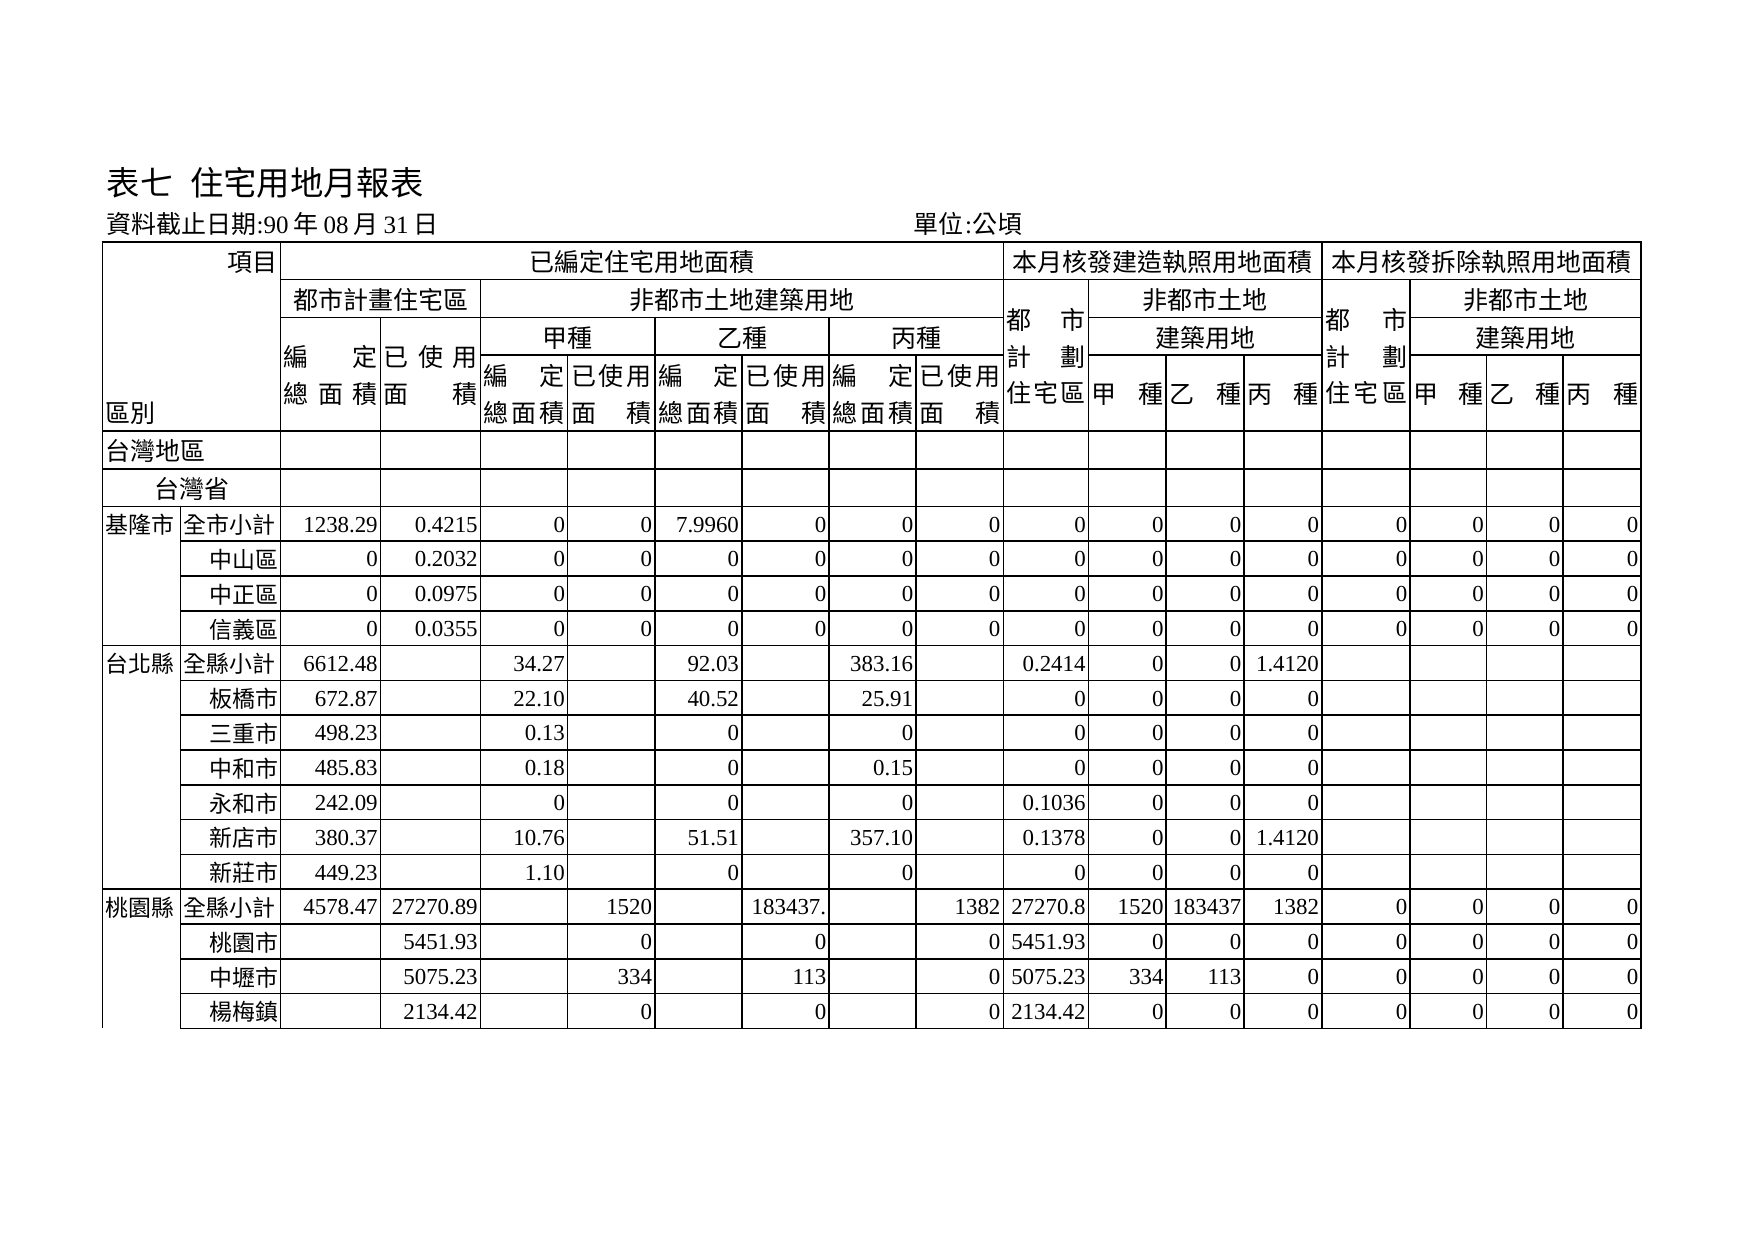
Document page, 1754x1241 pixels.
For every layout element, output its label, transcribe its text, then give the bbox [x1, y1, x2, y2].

table_cell [381, 716, 480, 749]
table_cell 0 [1004, 542, 1088, 575]
table_cell [656, 890, 741, 923]
table_cell [743, 716, 828, 749]
table_cell [656, 432, 741, 468]
table_cell [568, 716, 654, 749]
table_cell 113 [743, 960, 828, 993]
table_cell 0 [917, 542, 1003, 575]
table_cell [917, 432, 1003, 468]
table_cell 0 [830, 577, 915, 610]
table_cell 0 [1245, 960, 1321, 993]
table_cell 0 [1089, 855, 1165, 888]
table_cell 丙種 [830, 318, 1003, 354]
table_cell 0 [481, 786, 567, 819]
table_cell [281, 470, 380, 506]
table_cell [381, 855, 480, 888]
table_cell 0 [1245, 751, 1321, 784]
table_cell 1520 [1089, 890, 1165, 923]
table_cell [830, 925, 915, 958]
table_header 項目 [196, 243, 280, 279]
table_cell 0 [830, 507, 915, 540]
table_cell 中和市 [181, 751, 280, 784]
table_cell [917, 751, 1003, 784]
table_cell 都市 計劃 住宅區 [1004, 280, 1088, 430]
table_cell 非都市土地 [1089, 280, 1321, 317]
table_cell [1411, 681, 1486, 714]
table_cell 0.13 [481, 716, 567, 749]
table_cell [743, 646, 828, 679]
table_cell 0 [1167, 542, 1243, 575]
table_cell 0 [568, 577, 654, 610]
table_cell [1564, 786, 1640, 819]
table_cell 27270.8 [1004, 890, 1088, 923]
table_cell [656, 960, 741, 993]
table_cell 0 [1167, 646, 1243, 679]
table_cell 0 [1167, 507, 1243, 540]
table_cell 0 [481, 612, 567, 645]
table_cell 0 [1245, 507, 1321, 540]
table_cell 0 [1089, 994, 1165, 1027]
table_cell 0 [1004, 751, 1088, 784]
table_cell 板橋市 [181, 681, 280, 714]
table_cell 建築用地 [1089, 318, 1321, 354]
table_cell [568, 751, 654, 784]
table_cell [381, 646, 480, 679]
table_cell [196, 392, 280, 430]
table_cell [1004, 470, 1088, 506]
table_cell [196, 354, 280, 392]
table_cell [1089, 470, 1165, 506]
table_cell [1167, 432, 1243, 468]
table_cell 0.2032 [381, 542, 480, 575]
table_cell 0 [1564, 507, 1640, 540]
table_cell [1487, 786, 1562, 819]
table_cell 丙種 [1564, 356, 1640, 430]
table_cell 4578.47 [281, 890, 380, 923]
table_cell 0 [1167, 577, 1243, 610]
table_cell 498.23 [281, 716, 380, 749]
table_cell 0.1378 [1004, 820, 1088, 853]
table_cell 183437 [1167, 890, 1243, 923]
table_cell 0 [1245, 681, 1321, 714]
table_cell 乙種 [1167, 356, 1243, 430]
table_cell 0 [1487, 542, 1562, 575]
table_cell 0 [656, 577, 741, 610]
table_cell [1487, 470, 1562, 506]
table_cell [830, 960, 915, 993]
table_cell 面積 [917, 392, 1003, 430]
table_cell 0 [1487, 577, 1562, 610]
table_cell [1564, 751, 1640, 784]
table_cell 區別 [103, 392, 196, 430]
table_cell 0 [917, 925, 1003, 958]
table_cell [1089, 432, 1165, 468]
table_cell 永和市 [181, 786, 280, 819]
table_cell 桃園市 [181, 925, 280, 958]
table_cell 0 [1167, 994, 1243, 1027]
table_cell 0 [281, 612, 380, 645]
table_cell 334 [1089, 960, 1165, 993]
table_cell 0 [1411, 542, 1486, 575]
table_cell [1564, 820, 1640, 853]
table_cell 0 [917, 994, 1003, 1027]
table_cell 0 [656, 751, 741, 784]
table_cell 0.4215 [381, 507, 480, 540]
table_cell [568, 470, 654, 506]
table_cell [917, 786, 1003, 819]
table_cell 0 [1245, 786, 1321, 819]
table_cell [1411, 716, 1486, 749]
table_cell [481, 960, 567, 993]
table_cell 0 [656, 542, 741, 575]
table_cell 2134.42 [1004, 994, 1088, 1027]
table_cell 0 [1487, 507, 1562, 540]
table_cell 桃園縣 [103, 890, 180, 1027]
table_cell 92.03 [656, 646, 741, 679]
table_cell 0 [1487, 612, 1562, 645]
table_cell 0 [1487, 925, 1562, 958]
table_cell [1323, 786, 1409, 819]
table_cell 51.51 [656, 820, 741, 853]
table_cell 0 [830, 612, 915, 645]
table_cell 編定 總面積 [281, 318, 380, 430]
table_cell 甲種 [1411, 356, 1486, 430]
table_cell 都市 計劃 住宅區 [1323, 280, 1409, 430]
table_cell 0 [830, 542, 915, 575]
table_cell 0 [917, 960, 1003, 993]
table_cell [1487, 820, 1562, 853]
table_cell [917, 855, 1003, 888]
table_cell 全市小計 [181, 507, 280, 540]
table_cell 27270.89 [381, 890, 480, 923]
table_cell 已使用 [568, 356, 654, 392]
table_cell 0 [656, 612, 741, 645]
table_cell 0 [1089, 751, 1165, 784]
table_cell 0 [1089, 612, 1165, 645]
table_cell 甲種 [1089, 356, 1165, 430]
table_cell [1323, 820, 1409, 853]
table_cell 1.10 [481, 855, 567, 888]
table_cell 0 [1323, 577, 1409, 610]
table_cell 0.2414 [1004, 646, 1088, 679]
table_cell [1323, 855, 1409, 888]
table_cell 5451.93 [1004, 925, 1088, 958]
table_cell [381, 681, 480, 714]
table_cell 6612.48 [281, 646, 380, 679]
table_cell [917, 646, 1003, 679]
table_cell 1238.29 [281, 507, 380, 540]
table_cell [196, 317, 280, 354]
table_cell 0.18 [481, 751, 567, 784]
table_cell 0 [1411, 994, 1486, 1027]
table_cell 台灣省 [103, 470, 280, 506]
table_cell [1487, 681, 1562, 714]
table_cell 0 [1167, 925, 1243, 958]
table_cell [656, 925, 741, 958]
table_cell 0 [1564, 577, 1640, 610]
table_cell 已使用 面積 [381, 318, 480, 430]
table_cell [1323, 751, 1409, 784]
table_cell [917, 820, 1003, 853]
table_cell [568, 855, 654, 888]
table_cell 0 [743, 577, 828, 610]
table_cell [830, 470, 915, 506]
table_cell 0 [1564, 960, 1640, 993]
table_cell 334 [568, 960, 654, 993]
text 表七 住宅用地月報表 [106, 156, 1648, 205]
table_cell [381, 470, 480, 506]
table_cell 中壢市 [181, 960, 280, 993]
table_cell 0 [656, 716, 741, 749]
table_cell 建築用地 [1411, 318, 1640, 354]
table_cell 0 [1323, 612, 1409, 645]
table_cell [381, 432, 480, 468]
table_cell 25.91 [830, 681, 915, 714]
table_cell 0 [1167, 855, 1243, 888]
table_cell [830, 890, 915, 923]
table_cell 357.10 [830, 820, 915, 853]
table_cell 0 [1564, 925, 1640, 958]
table_cell [656, 470, 741, 506]
table_cell 中正區 [181, 577, 280, 610]
table_cell 0 [1487, 994, 1562, 1027]
table_cell [481, 925, 567, 958]
table_cell 0 [1245, 855, 1321, 888]
table_cell 0.0355 [381, 612, 480, 645]
table_cell 0 [917, 577, 1003, 610]
table_cell 0 [568, 994, 654, 1027]
table_cell 7.9960 [656, 507, 741, 540]
table_cell 三重市 [181, 716, 280, 749]
table_cell 242.09 [281, 786, 380, 819]
table_cell [1323, 681, 1409, 714]
table_cell 1382 [1245, 890, 1321, 923]
table_cell 0 [1564, 890, 1640, 923]
table_cell 5075.23 [381, 960, 480, 993]
table_cell 全縣小計 [181, 646, 280, 679]
table_cell 0 [281, 577, 380, 610]
table_cell [1411, 786, 1486, 819]
table_cell 0 [1167, 716, 1243, 749]
table_cell [196, 279, 280, 317]
table_cell [1564, 470, 1640, 506]
table_cell 台灣地區 [103, 432, 280, 468]
table_cell 0 [568, 507, 654, 540]
table_header 本月核發拆除執照用地面積 [1323, 243, 1640, 279]
table_cell 總面積 [481, 392, 567, 430]
table_cell [743, 681, 828, 714]
table_cell [381, 786, 480, 819]
table_cell [1245, 470, 1321, 506]
table_cell 甲種 [481, 318, 654, 354]
table_cell 0 [1089, 681, 1165, 714]
table_cell 0 [481, 542, 567, 575]
table_cell 0 [1245, 994, 1321, 1027]
table_cell [656, 994, 741, 1027]
table_cell [743, 855, 828, 888]
table_cell 0 [1564, 542, 1640, 575]
table_cell 0 [1089, 820, 1165, 853]
table_cell 都市計畫住宅區 [281, 280, 480, 317]
table_cell 基隆市 [103, 507, 180, 645]
table_cell 0 [656, 786, 741, 819]
table_cell [743, 470, 828, 506]
table_cell 0 [1411, 507, 1486, 540]
table_cell 總面積 [830, 392, 915, 430]
table_cell 已使用 [743, 356, 828, 392]
table_cell [281, 994, 380, 1027]
table_cell 0 [1004, 507, 1088, 540]
table_cell [743, 786, 828, 819]
table_cell 0 [830, 855, 915, 888]
table_cell 面積 [568, 392, 654, 430]
table_cell [1323, 432, 1409, 468]
table_cell [917, 681, 1003, 714]
table_cell 672.87 [281, 681, 380, 714]
table_cell 0 [656, 855, 741, 888]
table_cell 5075.23 [1004, 960, 1088, 993]
table_cell 0.0975 [381, 577, 480, 610]
table_cell 楊梅鎮 [181, 994, 280, 1027]
table_cell 0 [1245, 612, 1321, 645]
table_cell 1520 [568, 890, 654, 923]
table_cell [568, 820, 654, 853]
table_cell 0 [1004, 681, 1088, 714]
table_cell 非都市土地 [1411, 280, 1640, 317]
table_cell [1564, 716, 1640, 749]
table_cell 總面積 [656, 392, 741, 430]
table_cell [481, 432, 567, 468]
table_cell [381, 751, 480, 784]
table_cell 0 [1323, 890, 1409, 923]
table_cell 0 [917, 507, 1003, 540]
table_cell 0 [1411, 890, 1486, 923]
table_cell 信義區 [181, 612, 280, 645]
table_cell 0 [1089, 577, 1165, 610]
table_cell [1004, 432, 1088, 468]
table_cell 0 [1167, 612, 1243, 645]
table_cell 面積 [743, 392, 828, 430]
table_cell 乙種 [656, 318, 828, 354]
table_cell [1411, 646, 1486, 679]
table_cell [1487, 751, 1562, 784]
table_cell [1245, 432, 1321, 468]
table_cell 22.10 [481, 681, 567, 714]
table_cell [381, 820, 480, 853]
table_cell [1167, 470, 1243, 506]
table_cell 0 [568, 612, 654, 645]
table_cell [568, 681, 654, 714]
table_cell 0 [481, 577, 567, 610]
table_cell 0 [1411, 577, 1486, 610]
table_cell 非都市土地建築用地 [481, 280, 1003, 317]
table_cell [1487, 716, 1562, 749]
table_cell [281, 432, 380, 468]
table_cell [281, 960, 380, 993]
table_cell 0 [1245, 577, 1321, 610]
table_cell 449.23 [281, 855, 380, 888]
table_cell [568, 432, 654, 468]
table_cell 1.4120 [1245, 646, 1321, 679]
table_cell 0 [1564, 612, 1640, 645]
table_cell 0 [281, 542, 380, 575]
table_cell [830, 432, 915, 468]
table_cell 0 [1004, 855, 1088, 888]
table_cell 0 [481, 507, 567, 540]
table_cell 0 [1004, 577, 1088, 610]
table_cell 113 [1167, 960, 1243, 993]
table_cell [1487, 646, 1562, 679]
table_cell 0 [1323, 994, 1409, 1027]
table_cell 0 [1411, 925, 1486, 958]
table_cell 新店市 [181, 820, 280, 853]
table_cell [481, 890, 567, 923]
table_cell [830, 994, 915, 1027]
table_cell 編定 [830, 356, 915, 392]
table_cell [1411, 432, 1486, 468]
table_cell 0 [1089, 925, 1165, 958]
table_cell [103, 354, 196, 392]
table_cell 0 [1004, 612, 1088, 645]
table_cell 0 [743, 507, 828, 540]
table_cell [481, 470, 567, 506]
table_cell 0 [1323, 925, 1409, 958]
table_cell [1487, 855, 1562, 888]
table_header 已編定住宅用地面積 [281, 243, 1003, 279]
table_cell 0 [1089, 786, 1165, 819]
table_cell 0 [1487, 890, 1562, 923]
table_cell [1564, 646, 1640, 679]
table_cell [743, 432, 828, 468]
table_header 本月核發建造執照用地面積 [1004, 243, 1321, 279]
table_cell 0 [568, 925, 654, 958]
table_cell 0 [1089, 507, 1165, 540]
table_cell [481, 994, 567, 1027]
table_cell [568, 786, 654, 819]
table_cell 34.27 [481, 646, 567, 679]
table_cell 0 [1167, 786, 1243, 819]
table_cell 0 [1245, 716, 1321, 749]
table_cell 0 [1323, 960, 1409, 993]
text 資料截止日期:90年08月31日 單位:公頃 [106, 205, 1648, 241]
table_cell 0 [743, 994, 828, 1027]
table_cell 全縣小計 [181, 890, 280, 923]
table_cell 0 [1323, 542, 1409, 575]
table_cell 1.4120 [1245, 820, 1321, 853]
table_cell 編定 [481, 356, 567, 392]
table_cell 0 [830, 786, 915, 819]
table_cell 已使用 [917, 356, 1003, 392]
table_cell 0 [1167, 681, 1243, 714]
table_cell 0 [1089, 646, 1165, 679]
table_cell 0 [1487, 960, 1562, 993]
table_cell [743, 820, 828, 853]
table_cell 0 [917, 612, 1003, 645]
table_cell 0 [1323, 507, 1409, 540]
table_cell 0 [1411, 612, 1486, 645]
table_cell [1487, 432, 1562, 468]
table_cell 編定 [656, 356, 741, 392]
table_cell [1411, 855, 1486, 888]
table_cell [1564, 432, 1640, 468]
table_cell 0 [1089, 716, 1165, 749]
table_cell 1382 [917, 890, 1003, 923]
table_cell 485.83 [281, 751, 380, 784]
table_cell [1411, 470, 1486, 506]
table_cell 0 [1564, 994, 1640, 1027]
table_cell 2134.42 [381, 994, 480, 1027]
table_cell 0 [1167, 751, 1243, 784]
table_cell 40.52 [656, 681, 741, 714]
table_cell 380.37 [281, 820, 380, 853]
table_cell [103, 317, 196, 354]
table_cell 乙種 [1487, 356, 1562, 430]
table_cell 5451.93 [381, 925, 480, 958]
table_cell 383.16 [830, 646, 915, 679]
table_cell [1411, 820, 1486, 853]
table_cell 0 [743, 612, 828, 645]
table_cell 0 [1089, 542, 1165, 575]
table_cell [917, 716, 1003, 749]
table_cell 0 [743, 542, 828, 575]
table_cell [917, 470, 1003, 506]
table_cell 0 [568, 542, 654, 575]
table_header [103, 243, 196, 279]
table_cell [743, 751, 828, 784]
table_cell [1323, 646, 1409, 679]
table_cell [281, 925, 380, 958]
table_cell 中山區 [181, 542, 280, 575]
table_cell 丙種 [1245, 356, 1321, 430]
table_cell 183437. [743, 890, 828, 923]
table_cell [1323, 716, 1409, 749]
table_cell [568, 646, 654, 679]
table_cell 台北縣 [103, 646, 180, 888]
table_cell 0 [830, 716, 915, 749]
table_cell 0 [1245, 925, 1321, 958]
table_cell 0.15 [830, 751, 915, 784]
table_cell 0 [1245, 542, 1321, 575]
table_cell [1411, 751, 1486, 784]
table_cell 0 [1411, 960, 1486, 993]
table_cell 0 [1004, 716, 1088, 749]
table_cell 0.1036 [1004, 786, 1088, 819]
table_cell 新莊市 [181, 855, 280, 888]
table_cell 0 [1167, 820, 1243, 853]
table_cell 10.76 [481, 820, 567, 853]
table_cell [1564, 681, 1640, 714]
table_cell [103, 279, 196, 317]
table_cell [1323, 470, 1409, 506]
table_cell 0 [743, 925, 828, 958]
table_cell [1564, 855, 1640, 888]
